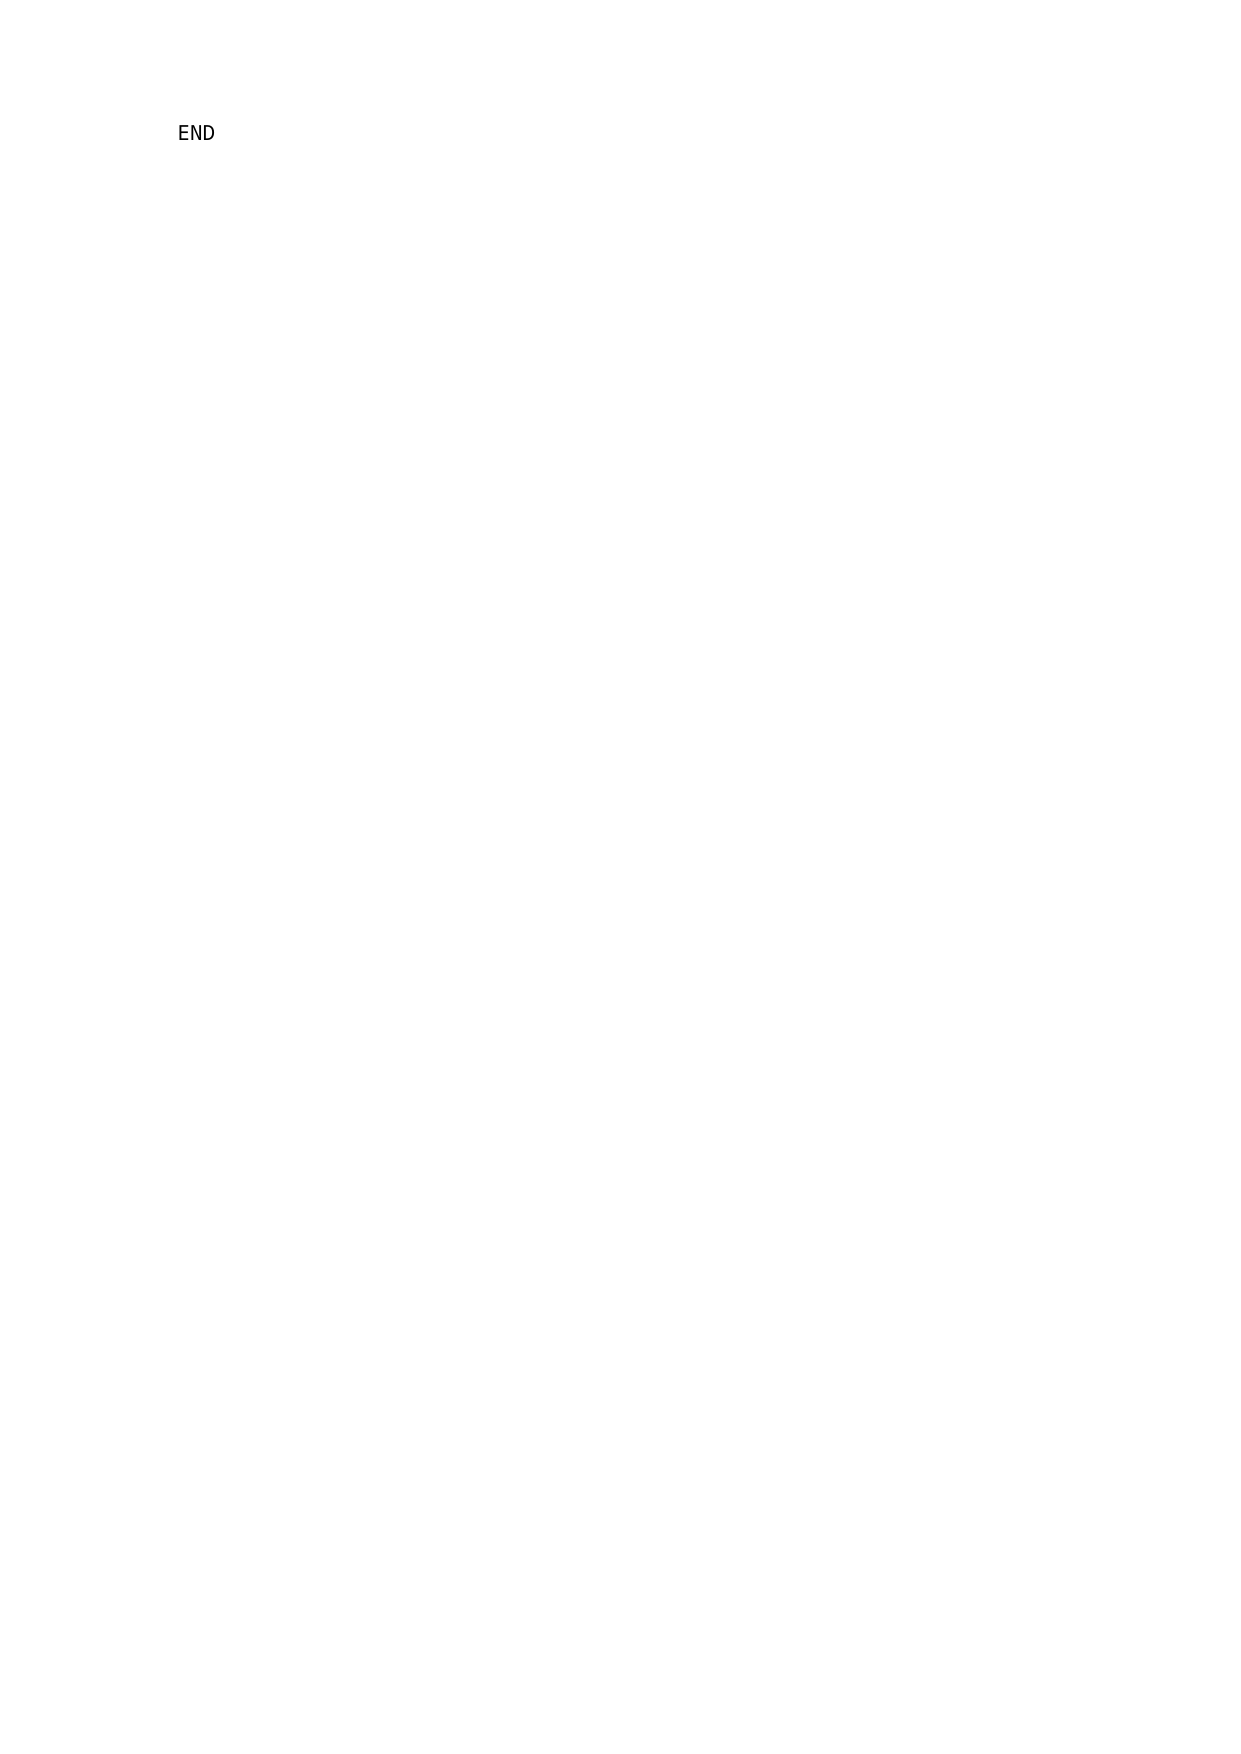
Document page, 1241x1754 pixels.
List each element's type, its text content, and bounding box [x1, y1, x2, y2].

text END [177, 118, 1152, 147]
